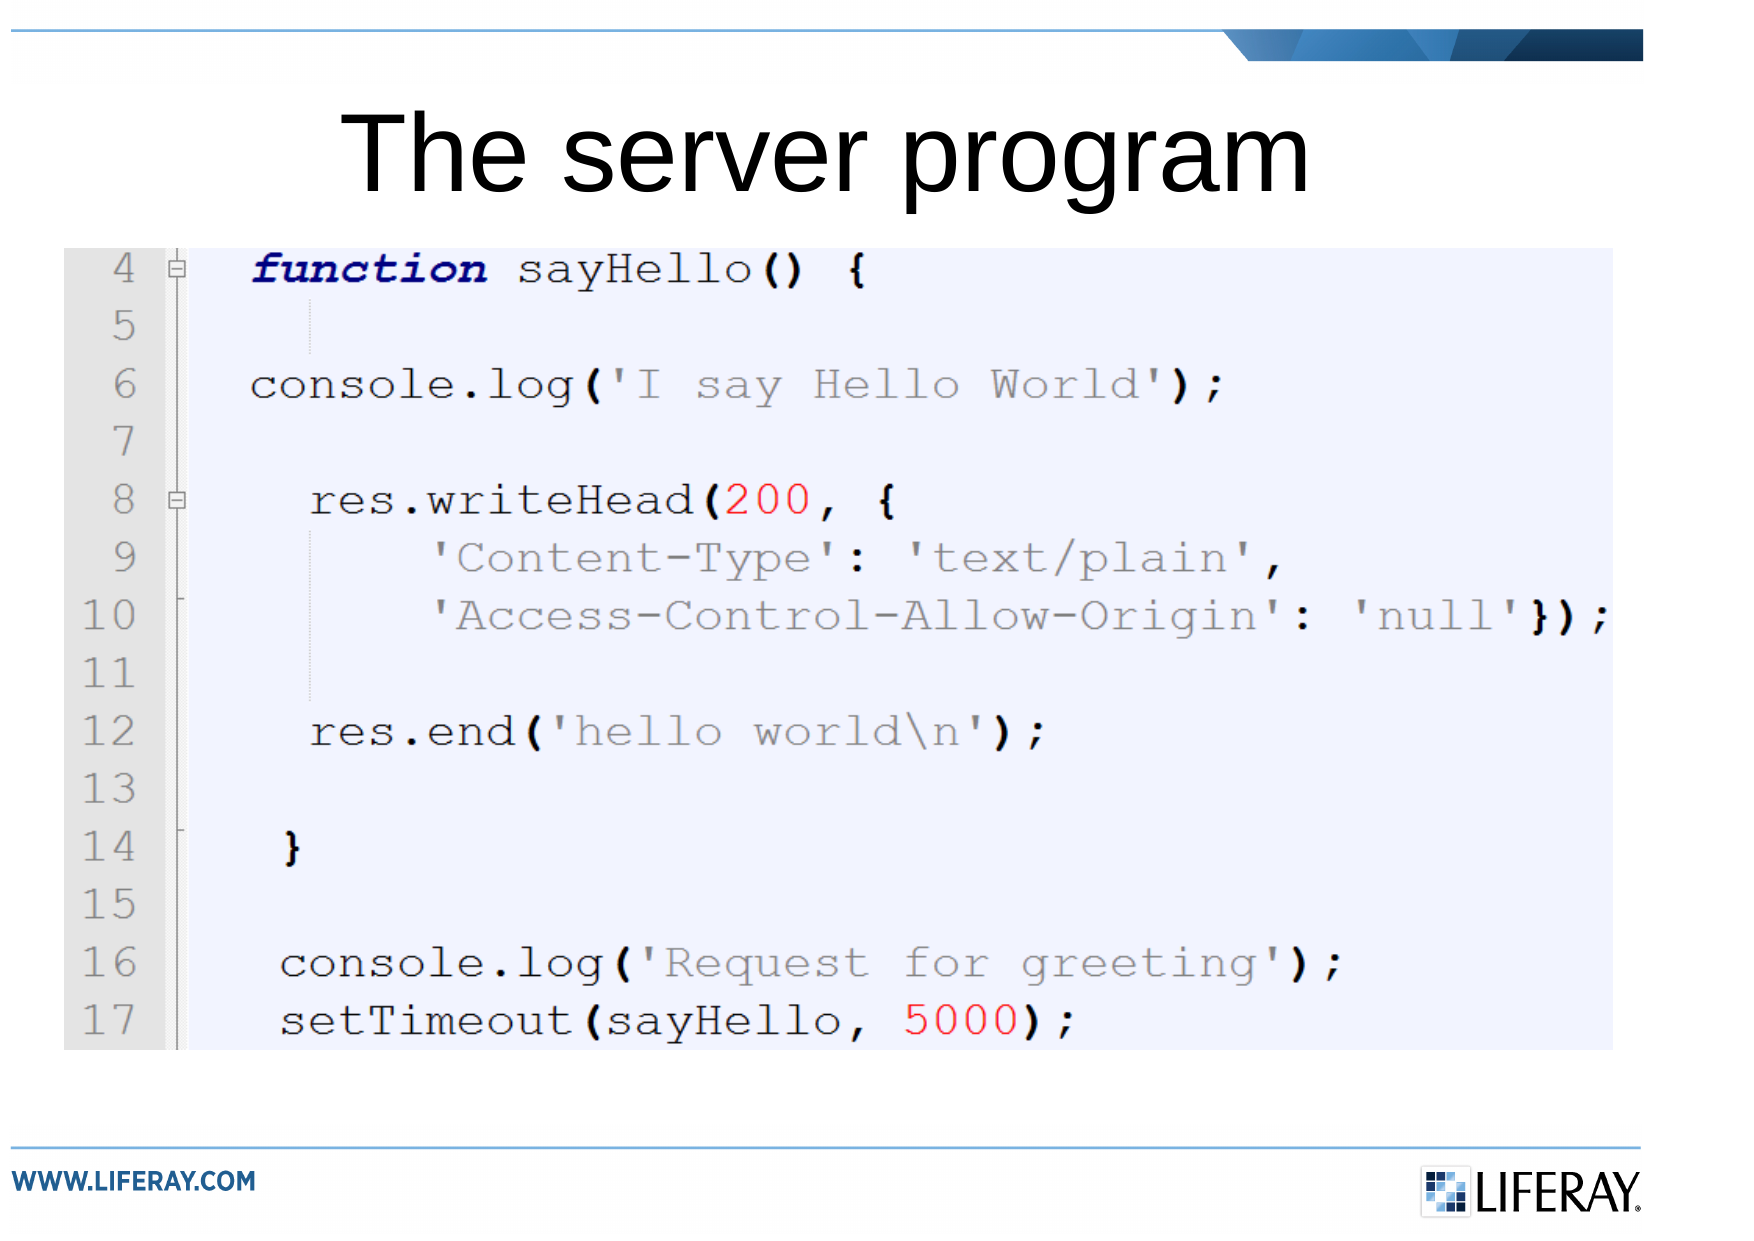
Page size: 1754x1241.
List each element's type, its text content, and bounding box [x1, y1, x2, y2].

title The server program [82, 49, 1571, 248]
picture [9, 1124, 1642, 1234]
picture [11, 0, 1644, 84]
picture [64, 248, 1613, 1051]
